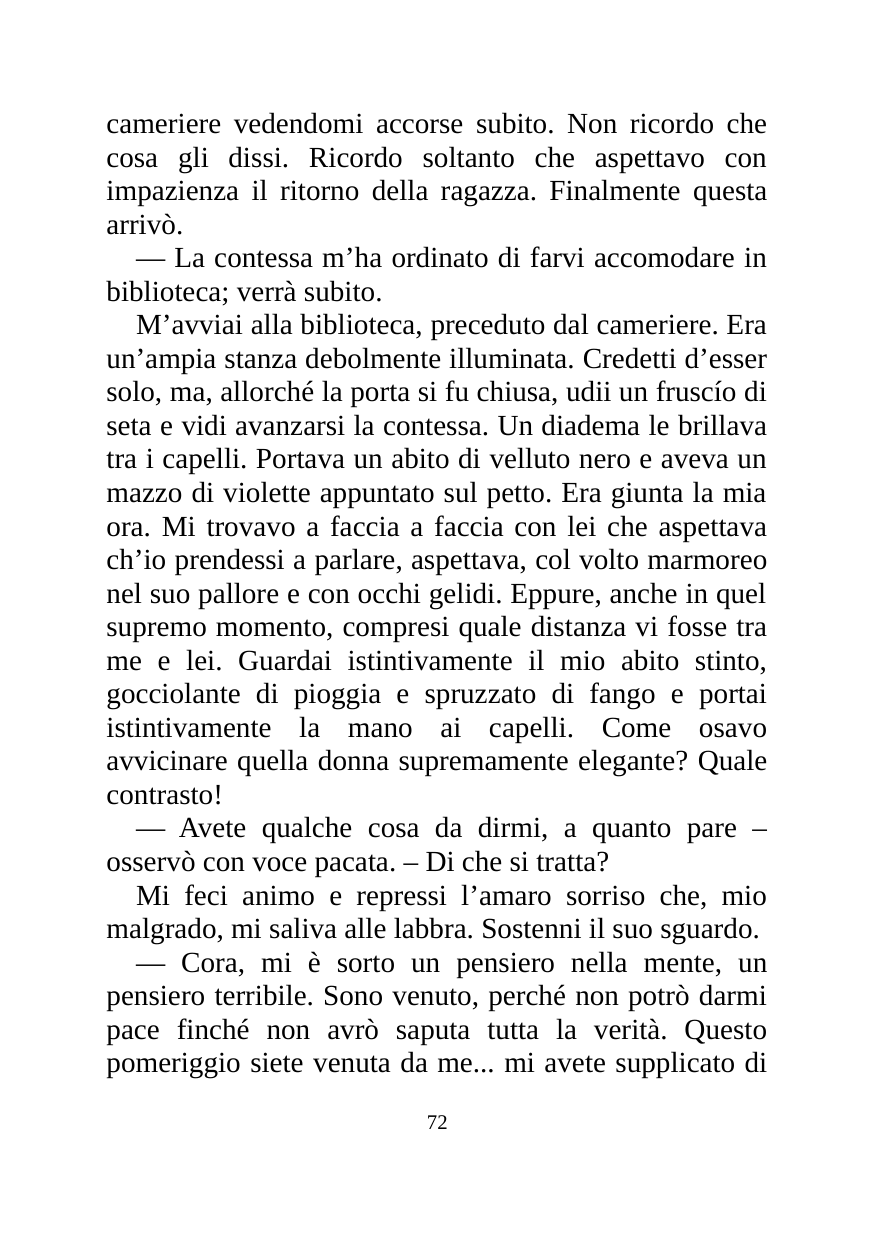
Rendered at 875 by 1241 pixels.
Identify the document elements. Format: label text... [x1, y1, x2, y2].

text cameriere vedendomi accorse subito. Non ricordo che cosa gli dissi. Ricordo soltanto che aspettavo con impazienza il ritorno della ragazza. Finalmente questa arrivò. [106, 106, 768, 240]
text — Cora, mi è sorto un pensiero nella mente, un pensiero terribile. Sono venuto, perché non potrò darmi pace finché non avrò saputa tutta la verità. Questo pomeriggio siete venuta da me... mi avete supplicato di [106, 945, 768, 1079]
text — La contessa m’ha ordinato di farvi accomodare in biblioteca; verrà subito. [106, 240, 768, 307]
text — Avete qualche cosa da dirmi, a quanto pare – osservò con voce pacata. – Di che si tratta? [106, 811, 768, 878]
text Mi feci animo e repressi l’amaro sorriso che, mio malgrado, mi saliva alle labbra. Sostenni il suo sguardo. [106, 878, 768, 945]
text M’avviai alla biblioteca, preceduto dal cameriere. Era un’ampia stanza debolmente illuminata. Credetti d’esser solo, ma, allorché la porta si fu chiusa, udii un fruscío di seta e vidi avanzarsi la contessa. Un diadema le brillava tra i capelli. Portava un abito di velluto nero e aveva un mazzo di violette appuntato sul petto. Era giunta la mia ora. Mi trovavo a faccia a faccia con lei che aspettava ch’io prendessi a parlare, aspettava, col volto marmoreo nel suo pallore e con occhi gelidi. Eppure, anche in quel supremo momento, compresi quale distanza vi fosse tra me e lei. Guardai istintivamente il mio abito stinto, gocciolante di pioggia e spruzzato di fango e portai istintivamente la mano ai capelli. Come osavo avvicinare quella donna supremamente elegante? Quale contrasto! [106, 307, 768, 811]
